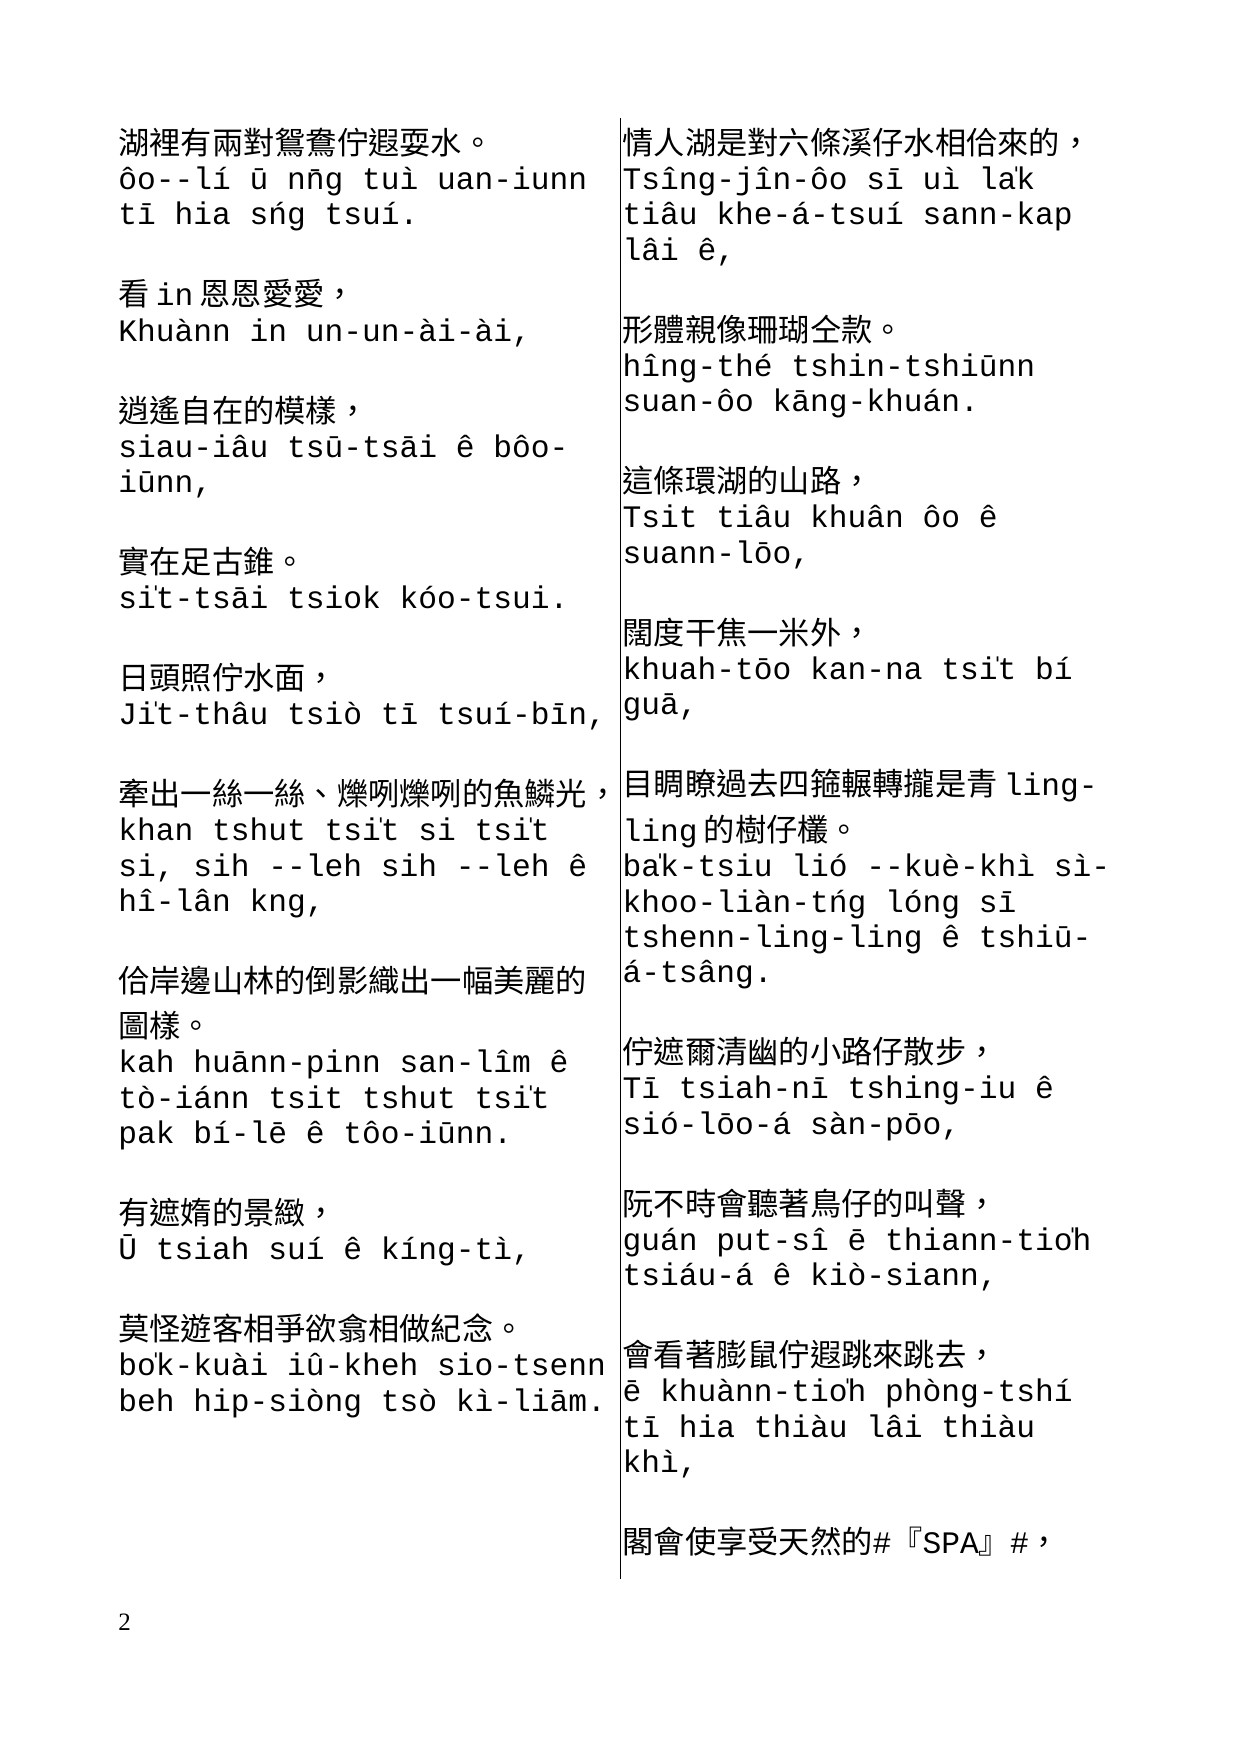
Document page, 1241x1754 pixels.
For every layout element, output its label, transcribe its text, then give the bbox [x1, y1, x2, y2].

text 有遮媠的景緻， [118, 1188, 618, 1234]
text Tsit tiâu khuân ôo ê suann-lōo, [622, 502, 1122, 572]
text 牽出一絲一絲、爍咧爍咧的魚鱗光， [118, 769, 618, 815]
text ē khuànn-tio̍h phòng-tshí tī hia thiàu lâi thiàu khì, [622, 1376, 1122, 1482]
text ôo--lí ū nn̄g tuì uan-iunn tī hia sńg tsuí. [118, 163, 618, 234]
text hîng-thé tshin-tshiūnn suan-ôo kāng-khuán. [622, 350, 1122, 421]
text 闊度干焦一米外， [622, 608, 1122, 653]
text 實在足古錐。 [118, 537, 618, 583]
text 湖裡有兩對鴛鴦佇遐耍水。 [118, 118, 618, 163]
text khuah-tōo kan-na tsi̍t bí guā, [622, 653, 1122, 724]
text khan tshut tsi̍t si tsi̍t si, sih --leh sih --leh ê hî-lân kng, [118, 815, 618, 921]
text 形體親像珊瑚仝款。 [622, 305, 1122, 350]
text ba̍k-tsiu lió --kuè-khì sì-khoo-liàn-tńg lóng sī tshenn-ling-ling ê tshiū-á-tsâng. [622, 851, 1122, 992]
text 日頭照佇水面， [118, 653, 618, 699]
text 佇遮爾清幽的小路仔散步， [622, 1028, 1122, 1073]
text Khuànn in un-un-ài-ài, [118, 315, 618, 351]
text guán put-sî ē thiann-tio̍h tsiáu-á ê kiò-siann, [622, 1224, 1122, 1295]
text siau-iâu tsū-tsāi ê bôo-iūnn, [118, 431, 618, 502]
text Ū tsiah suí ê kíng-tì, [118, 1234, 618, 1269]
text kah huānn-pinn san-lîm ê tò-iánn tsit tshut tsi̍t pak bí-lē ê tôo-iūnn. [118, 1047, 618, 1153]
text 逍遙自在的模樣， [118, 386, 618, 431]
text 看in恩恩愛愛， [118, 269, 618, 315]
text Tsîng-jîn-ôo sī uì la̍k tiâu khe-á-tsuí sann-kap lâi ê, [622, 163, 1122, 269]
text 目睭瞭過去四箍輾轉攏是青ling-ling的樹仔欉。 [622, 759, 1122, 851]
text si̍t-tsāi tsiok kóo-tsui. [118, 583, 618, 618]
text 會看著膨鼠佇遐跳來跳去， [622, 1331, 1122, 1376]
text 情人湖是對六條溪仔水相佮來的， [622, 118, 1122, 163]
text 這條環湖的山路， [622, 456, 1122, 502]
text Ji̍t-thâu tsiò tī tsuí-bīn, [118, 699, 618, 734]
text bo̍k-kuài iû-kheh sio-tsenn beh hip-siòng tsò kì-liām. [118, 1350, 618, 1421]
text Tī tsiah-nī tshing-iu ê sió-lōo-á sàn-pōo, [622, 1073, 1122, 1144]
text 莫怪遊客相爭欲翕相做紀念。 [118, 1304, 618, 1350]
text 阮不時會聽著鳥仔的叫聲， [622, 1179, 1122, 1224]
text 佮岸邊山林的倒影織出一幅美麗的圖樣。 [118, 956, 618, 1047]
text 閣會使享受天然的#『SPA』#， [622, 1517, 1122, 1563]
